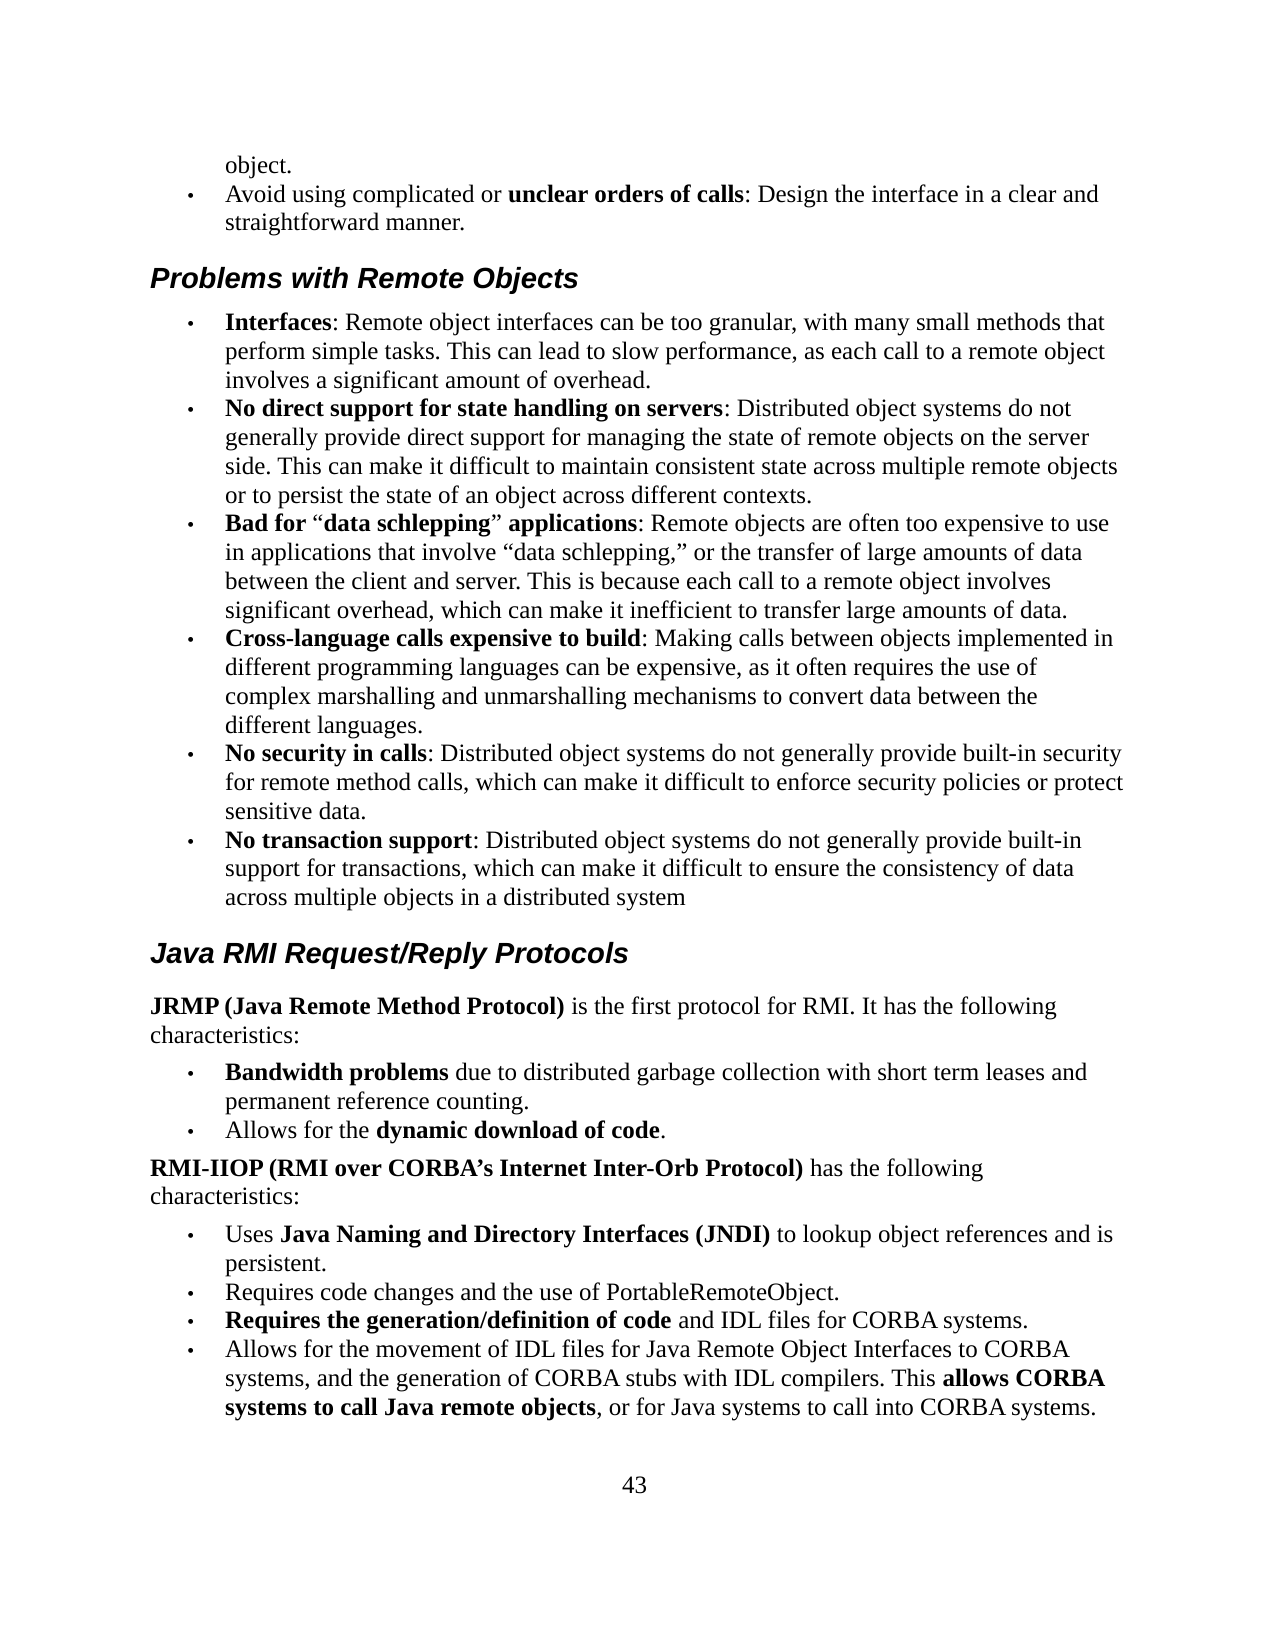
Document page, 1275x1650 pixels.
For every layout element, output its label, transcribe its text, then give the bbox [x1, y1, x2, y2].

list Avoid using complicated or unclear orders of calls: Design the interface in a clear and straightforward manner. [187, 179, 1125, 236]
list Allows for the movement of IDL files for Java Remote Object Interfaces to CORBA systems, and the generation of CORBA stubs with IDL compilers. This allows CORBA systems to call Java remote objects, or for Java systems to call into CORBA systems. [187, 1334, 1125, 1420]
list object. [187, 150, 1125, 179]
list Requires code changes and the use of PortableRemoteObject. [187, 1277, 1125, 1305]
text RMI-IIOP (RMI over CORBA’s Internet Inter-Orb Protocol) has the following characteristics: [150, 1153, 1125, 1210]
list Bad for “data schlepping” applications: Remote objects are often too expensive to use in applications that involve “data schlepping,” or the transfer of large amounts of data between the client and server. This is because each call to a remote object involves significant overhead, which can make it inefficient to transfer large amounts of data. [187, 508, 1125, 623]
subtitle Java RMI Request/Reply Protocols [150, 936, 1125, 969]
list No transaction support: Distributed object systems do not generally provide built-in support for transactions, which can make it difficult to ensure the consistency of data across multiple objects in a distributed system [187, 825, 1125, 911]
list Allows for the dynamic download of code. [187, 1115, 1125, 1144]
list No direct support for state handling on servers: Distributed object systems do not generally provide direct support for managing the state of remote objects on the server side. This can make it difficult to maintain consistent state across multiple remote objects or to persist the state of an object across different contexts. [187, 393, 1125, 508]
list Uses Java Naming and Directory Interfaces (JNDI) to lookup object references and is persistent. [187, 1219, 1125, 1277]
subtitle Problems with Remote Objects [150, 261, 1125, 295]
list No security in calls: Distributed object systems do not generally provide built-in security for remote method calls, which can make it difficult to enforce security policies or protect sensitive data. [187, 738, 1125, 825]
list Requires the generation/definition of code and IDL files for CORBA systems. [187, 1305, 1125, 1334]
list Interfaces: Remote object interfaces can be too granular, with many small methods that perform simple tasks. This can lead to slow performance, as each call to a remote object involves a significant amount of overhead. [187, 307, 1125, 393]
list Cross-language calls expensive to build: Making calls between objects implemented in different programming languages can be expensive, as it often requires the use of complex marshalling and unmarshalling mechanisms to convert data between the different languages. [187, 623, 1125, 738]
list Bandwidth problems due to distributed garbage collection with short term leases and permanent reference counting. [187, 1057, 1125, 1115]
text JRMP (Java Remote Method Protocol) is the first protocol for RMI. It has the following characteristics: [150, 991, 1125, 1048]
